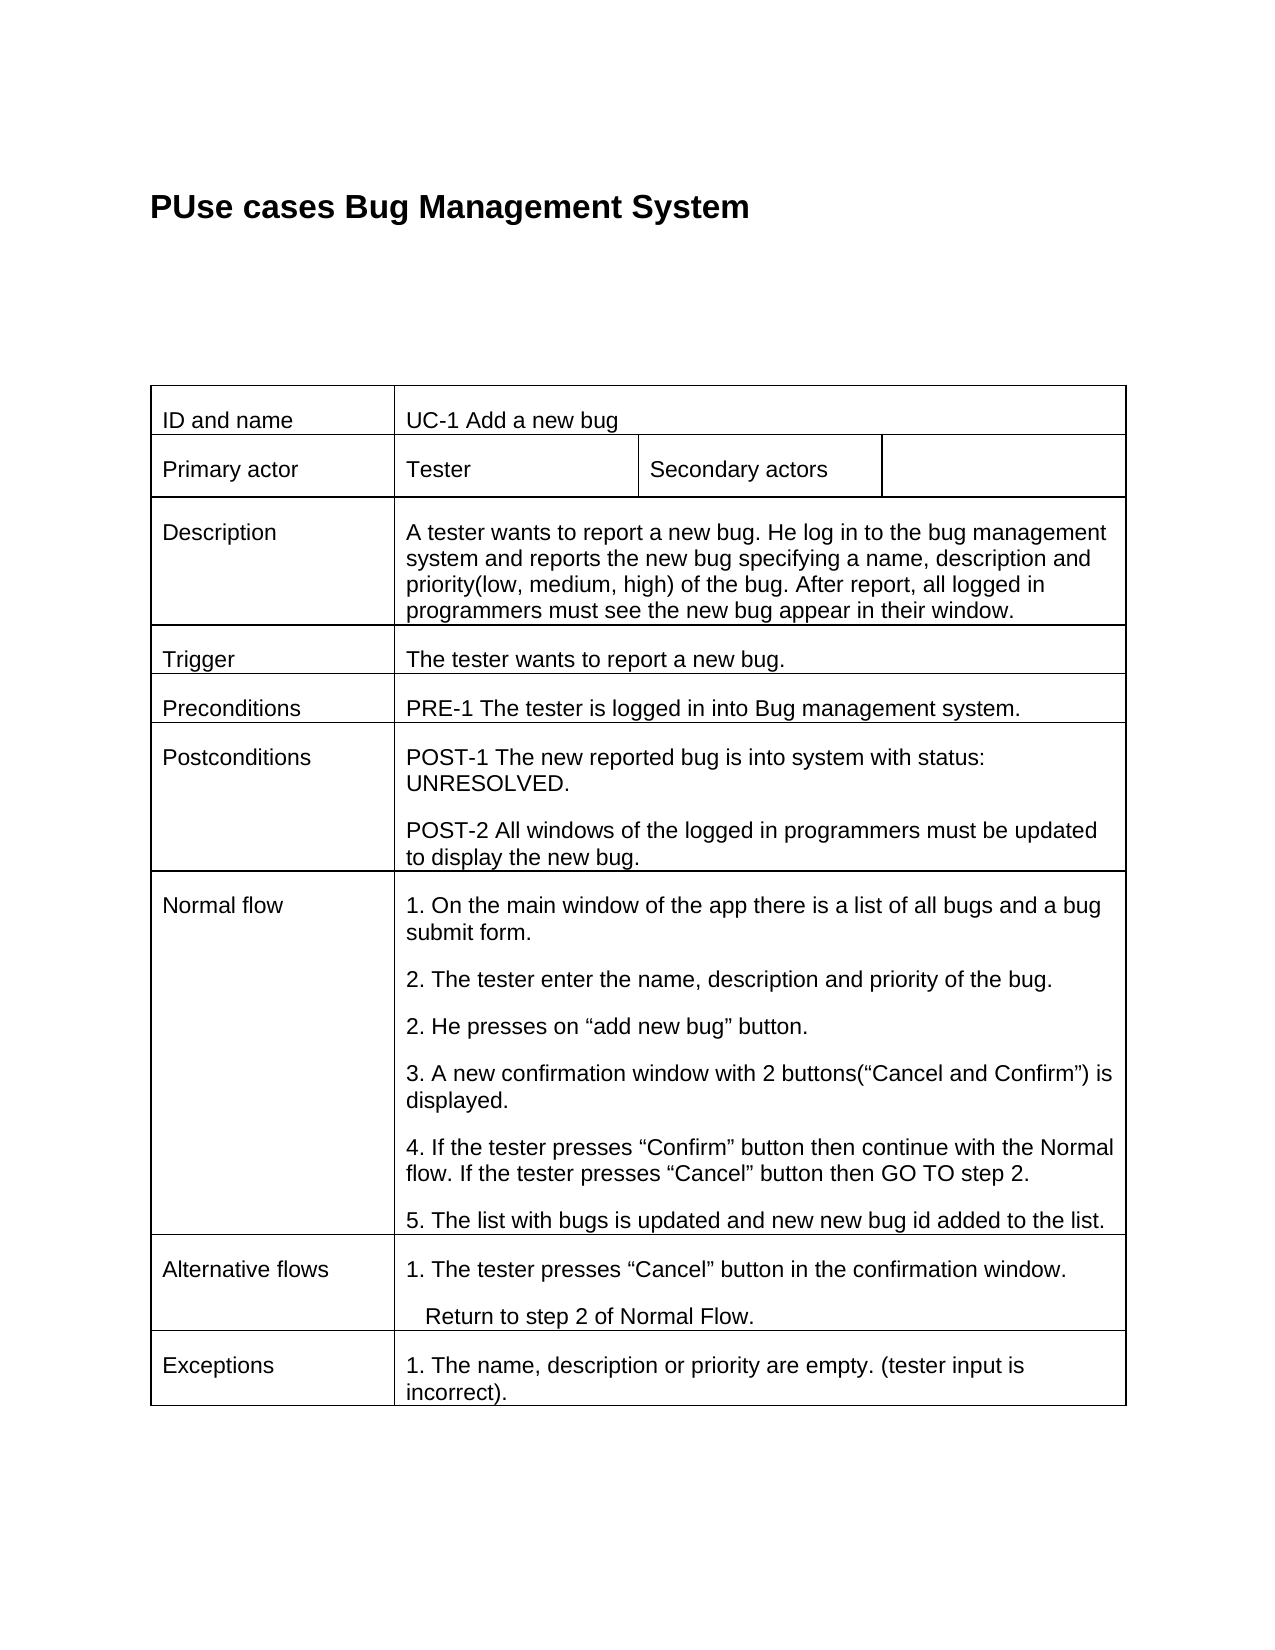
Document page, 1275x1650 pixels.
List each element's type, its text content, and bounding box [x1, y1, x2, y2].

table_cell Trigger [152, 626, 394, 673]
table_cell Secondary actors [639, 435, 881, 496]
table_cell 1. On the main window of the app there is a list of all bugs and a bug submit form. 2. The tester enter the name, description and priority of the bug. 2. He presses on “add new bug” button. 3. A new confirmation window with 2 buttons(“Cancel and Confirm”) is displayed. 4. If the tester presses “Confirm” button then continue with the Normal flow. If the tester presses “Cancel” button then GO TO step 2. 5. The list with bugs is updated and new new bug id added to the list. [395, 872, 1125, 1234]
table_cell POST-1 The new reported bug is into system with status: UNRESOLVED. POST-2 All windows of the logged in programmers must be updated to display the new bug. [395, 723, 1125, 870]
table_cell 1. The tester presses “Cancel” button in the confirmation window. Return to step 2 of Normal Flow. [395, 1235, 1125, 1330]
table_cell Exceptions [152, 1331, 394, 1405]
table_cell Primary actor [152, 435, 394, 496]
table_cell Postconditions [152, 723, 394, 870]
table_cell PRE-1 The tester is logged in into Bug management system. [395, 674, 1125, 721]
table_cell 1. The name, description or priority are empty. (tester input is incorrect). [395, 1331, 1125, 1405]
table_cell A tester wants to report a new bug. He log in to the bug management system and reports the new bug specifying a name, description and priority(low, medium, high) of the bug. After report, all logged in programmers must see the new bug appear in their window. [395, 498, 1125, 624]
table_cell Preconditions [152, 674, 394, 721]
table_header UC-1 Add a new bug [395, 386, 1125, 433]
table_cell Description [152, 498, 394, 624]
table_cell Normal flow [152, 872, 394, 1234]
table_cell Alternative flows [152, 1235, 394, 1330]
table_cell Tester [395, 435, 638, 496]
subtitle PUse cases Bug Management System [150, 187, 1125, 226]
table_header ID and name [152, 386, 394, 433]
table_cell The tester wants to report a new bug. [395, 626, 1125, 673]
table_cell [883, 435, 1125, 496]
